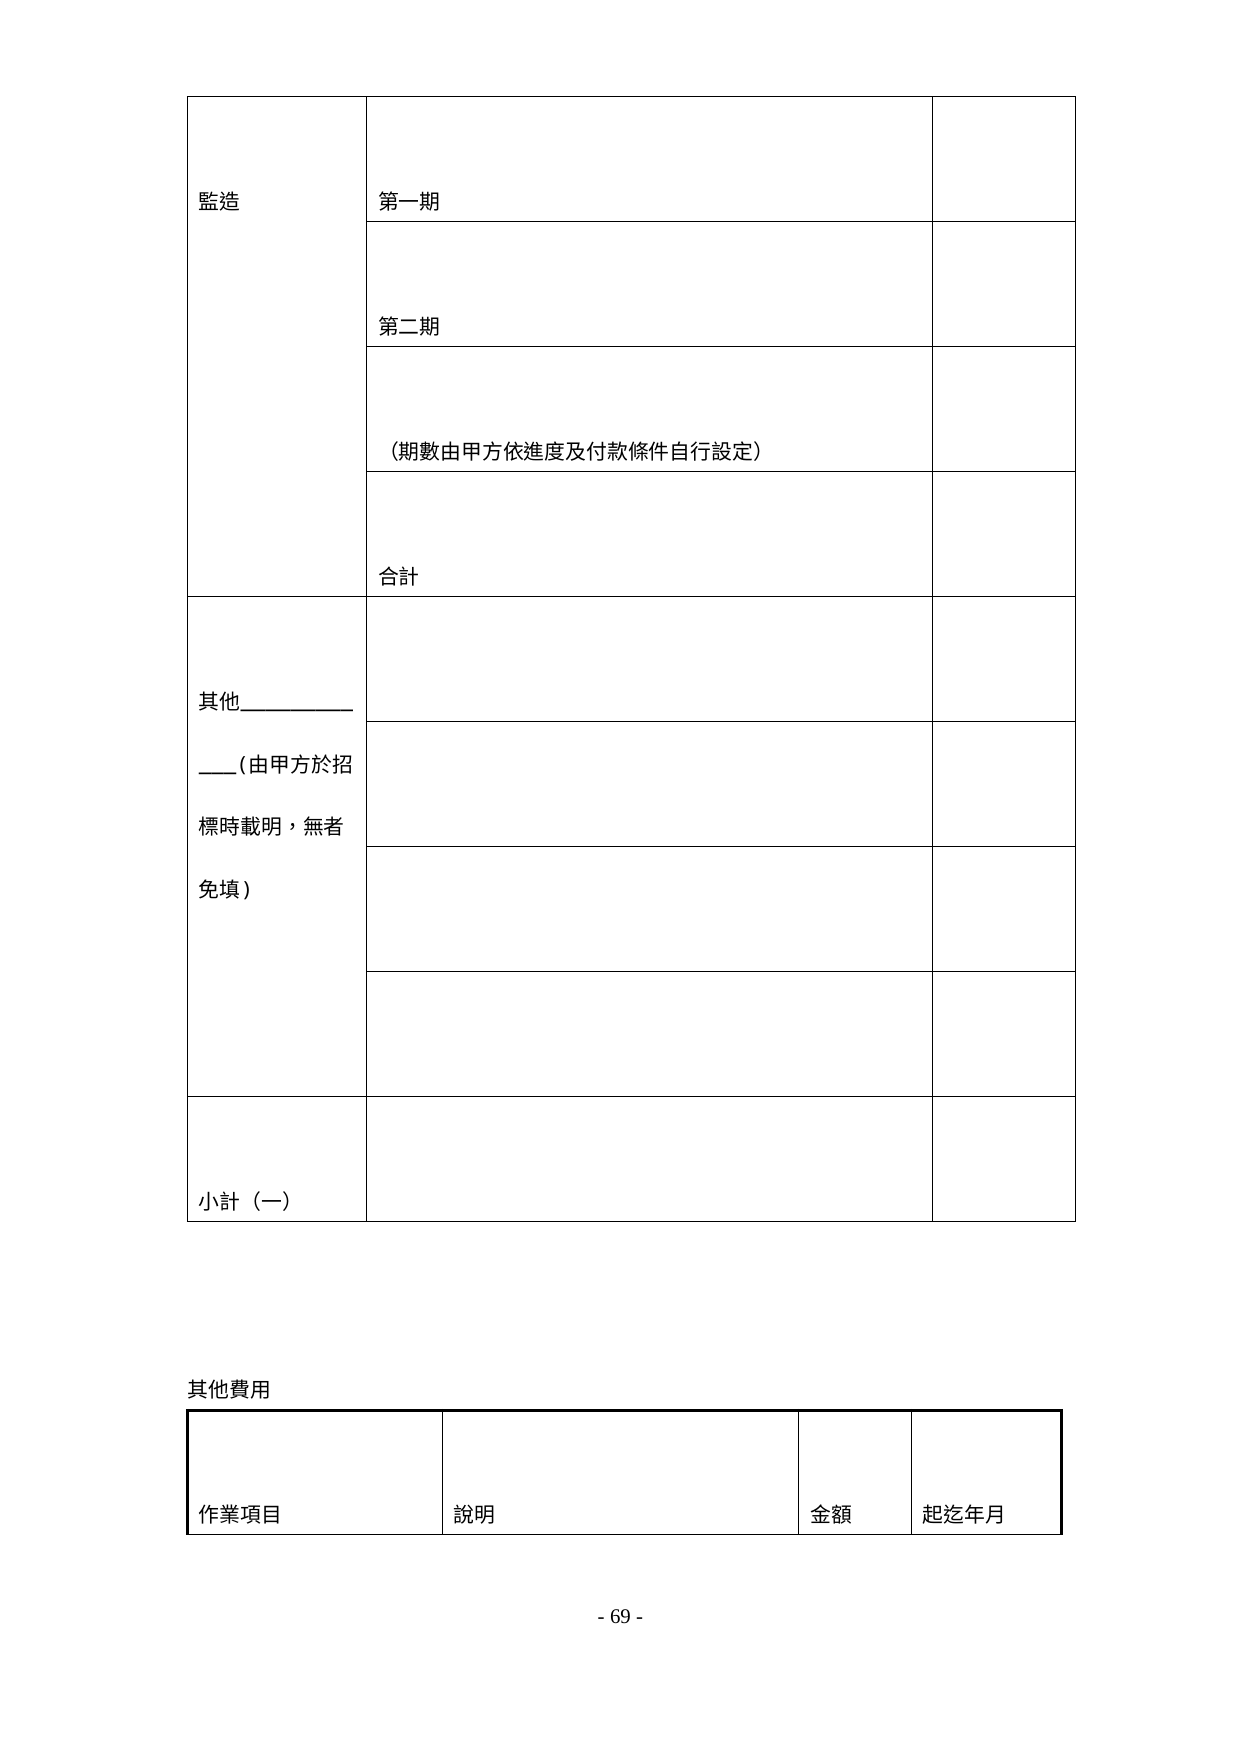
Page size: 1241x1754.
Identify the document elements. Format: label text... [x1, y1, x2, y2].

text 其他費用 [187, 1346, 1053, 1409]
table_cell [367, 597, 932, 721]
table_cell [933, 97, 1075, 221]
table_cell 其他____________(由甲方於招標時載明，無者免填) [188, 597, 366, 1096]
table_header 金額 [799, 1412, 911, 1534]
table_header 起迄年月 [912, 1412, 1060, 1534]
table_cell [933, 597, 1075, 721]
table_cell [933, 347, 1075, 471]
table_header 作業項目 [189, 1412, 442, 1534]
table_cell [933, 1097, 1075, 1221]
table_cell 監造 [188, 97, 366, 596]
table_cell [367, 1097, 932, 1221]
table_header 說明 [443, 1412, 798, 1534]
table_cell [933, 472, 1075, 596]
table_cell 小計（一） [188, 1097, 366, 1221]
table_cell [367, 847, 932, 971]
table_cell [367, 972, 932, 1096]
table_cell （期數由甲方依進度及付款條件自行設定） [367, 347, 932, 471]
table_cell [933, 222, 1075, 346]
table_cell [933, 847, 1075, 971]
table_cell [933, 972, 1075, 1096]
table_cell 第一期 [367, 97, 932, 221]
table_cell 合計 [367, 472, 932, 596]
table_cell [367, 722, 932, 846]
table_cell 第二期 [367, 222, 932, 346]
table_cell [933, 722, 1075, 846]
